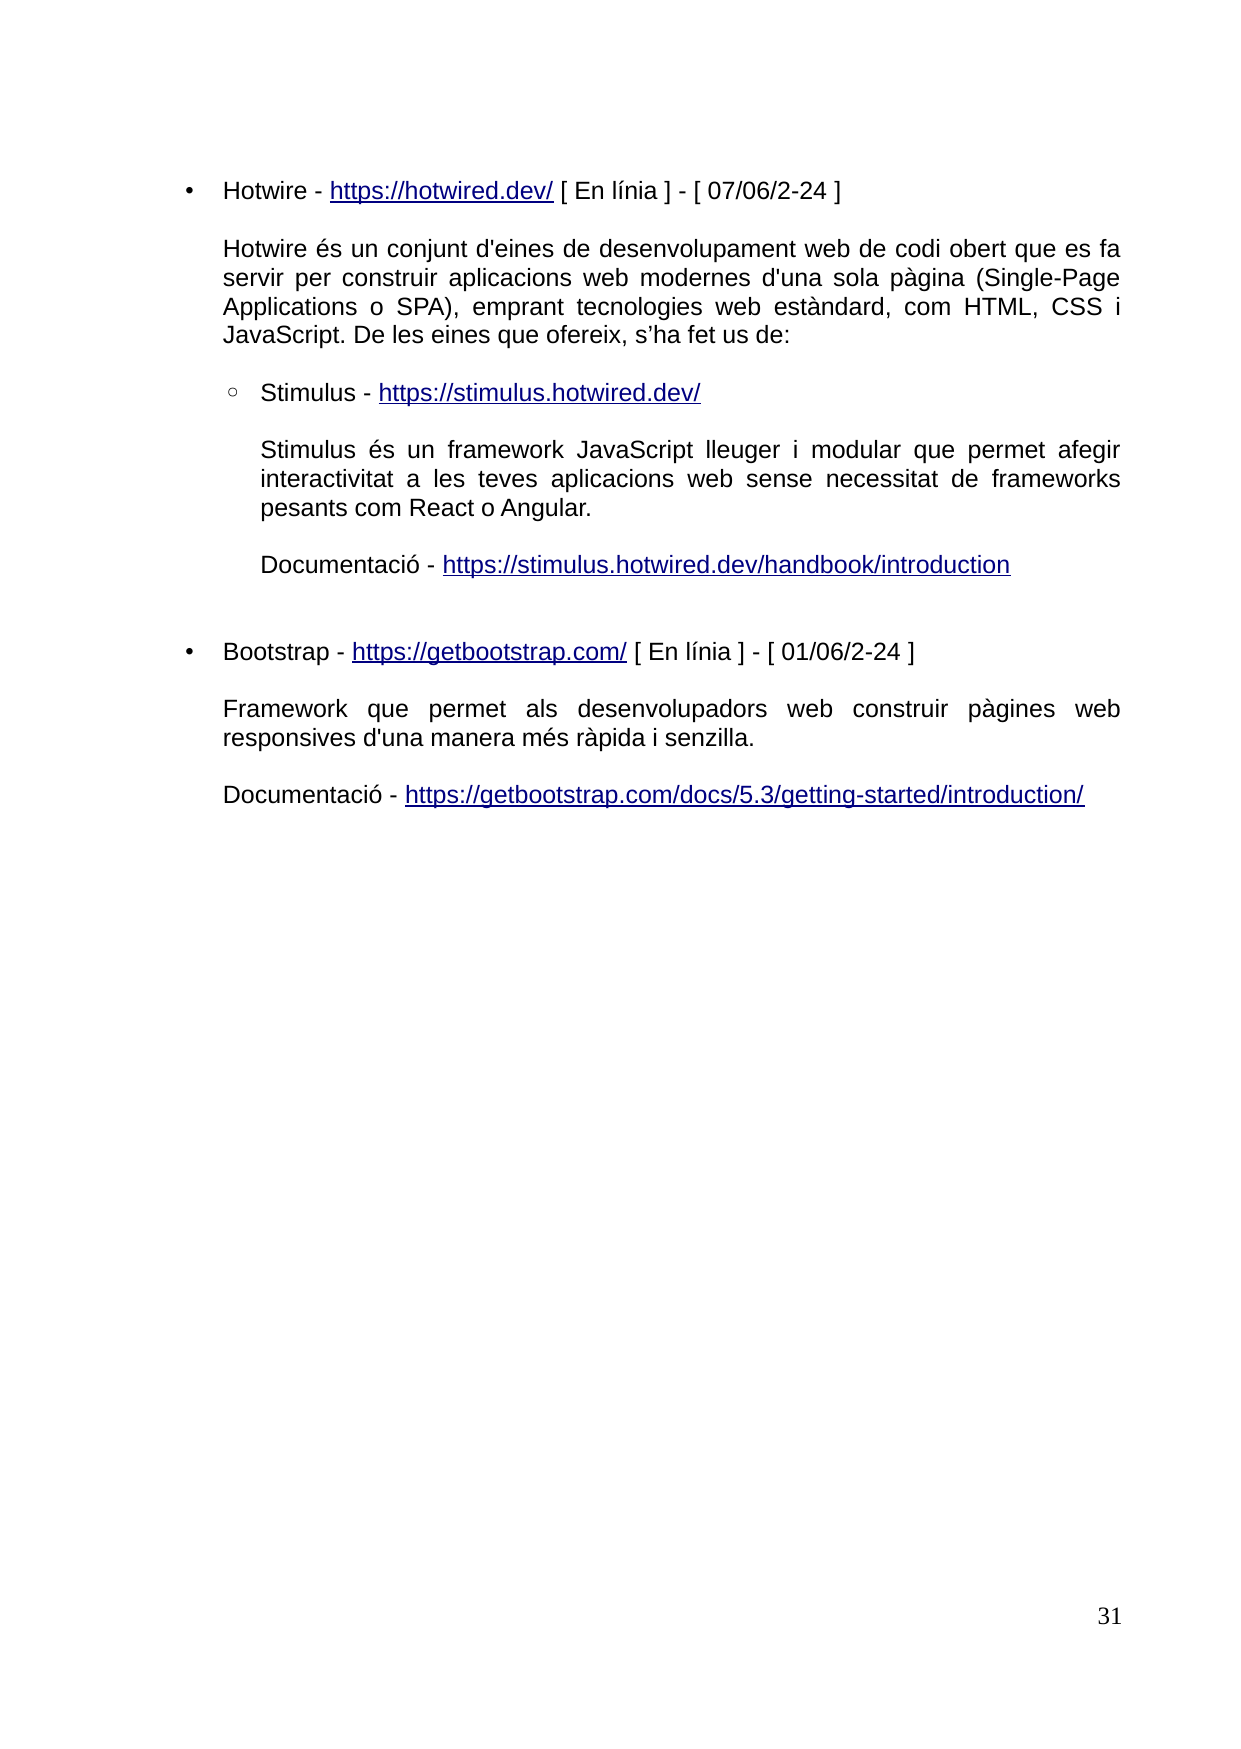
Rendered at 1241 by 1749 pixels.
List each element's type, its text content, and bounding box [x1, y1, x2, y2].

list Stimulus és un framework JavaScript lleuger i modular que permet afegir interactivitat a les teves aplicacions web sense necessitat de frameworks pesants com React o Angular. [223, 435, 1122, 522]
list Hotwire - https://hotwired.dev/ [ En línia ] - [ 07/06/2-24 ] [185, 176, 1122, 205]
list Documentació - https://stimulus.hotwired.dev/handbook/introduction [223, 550, 1122, 579]
list Hotwire és un conjunt d'eines de desenvolupament web de codi obert que es fa servir per construir aplicacions web modernes d'una sola pàgina (Single-Page Applications o SPA), emprant tecnologies web estàndard, com HTML, CSS i JavaScript. De les eines que ofereix, s’ha fet us de: [185, 234, 1122, 349]
list Documentació - https://getbootstrap.com/docs/5.3/getting-started/introduction/ [185, 780, 1122, 809]
list Bootstrap - https://getbootstrap.com/ [ En línia ] - [ 01/06/2-24 ] [185, 637, 1122, 665]
list Stimulus - https://stimulus.hotwired.dev/ [223, 378, 1122, 407]
list Framework que permet als desenvolupadors web construir pàgines web responsives d'una manera més ràpida i senzilla. [185, 694, 1122, 752]
